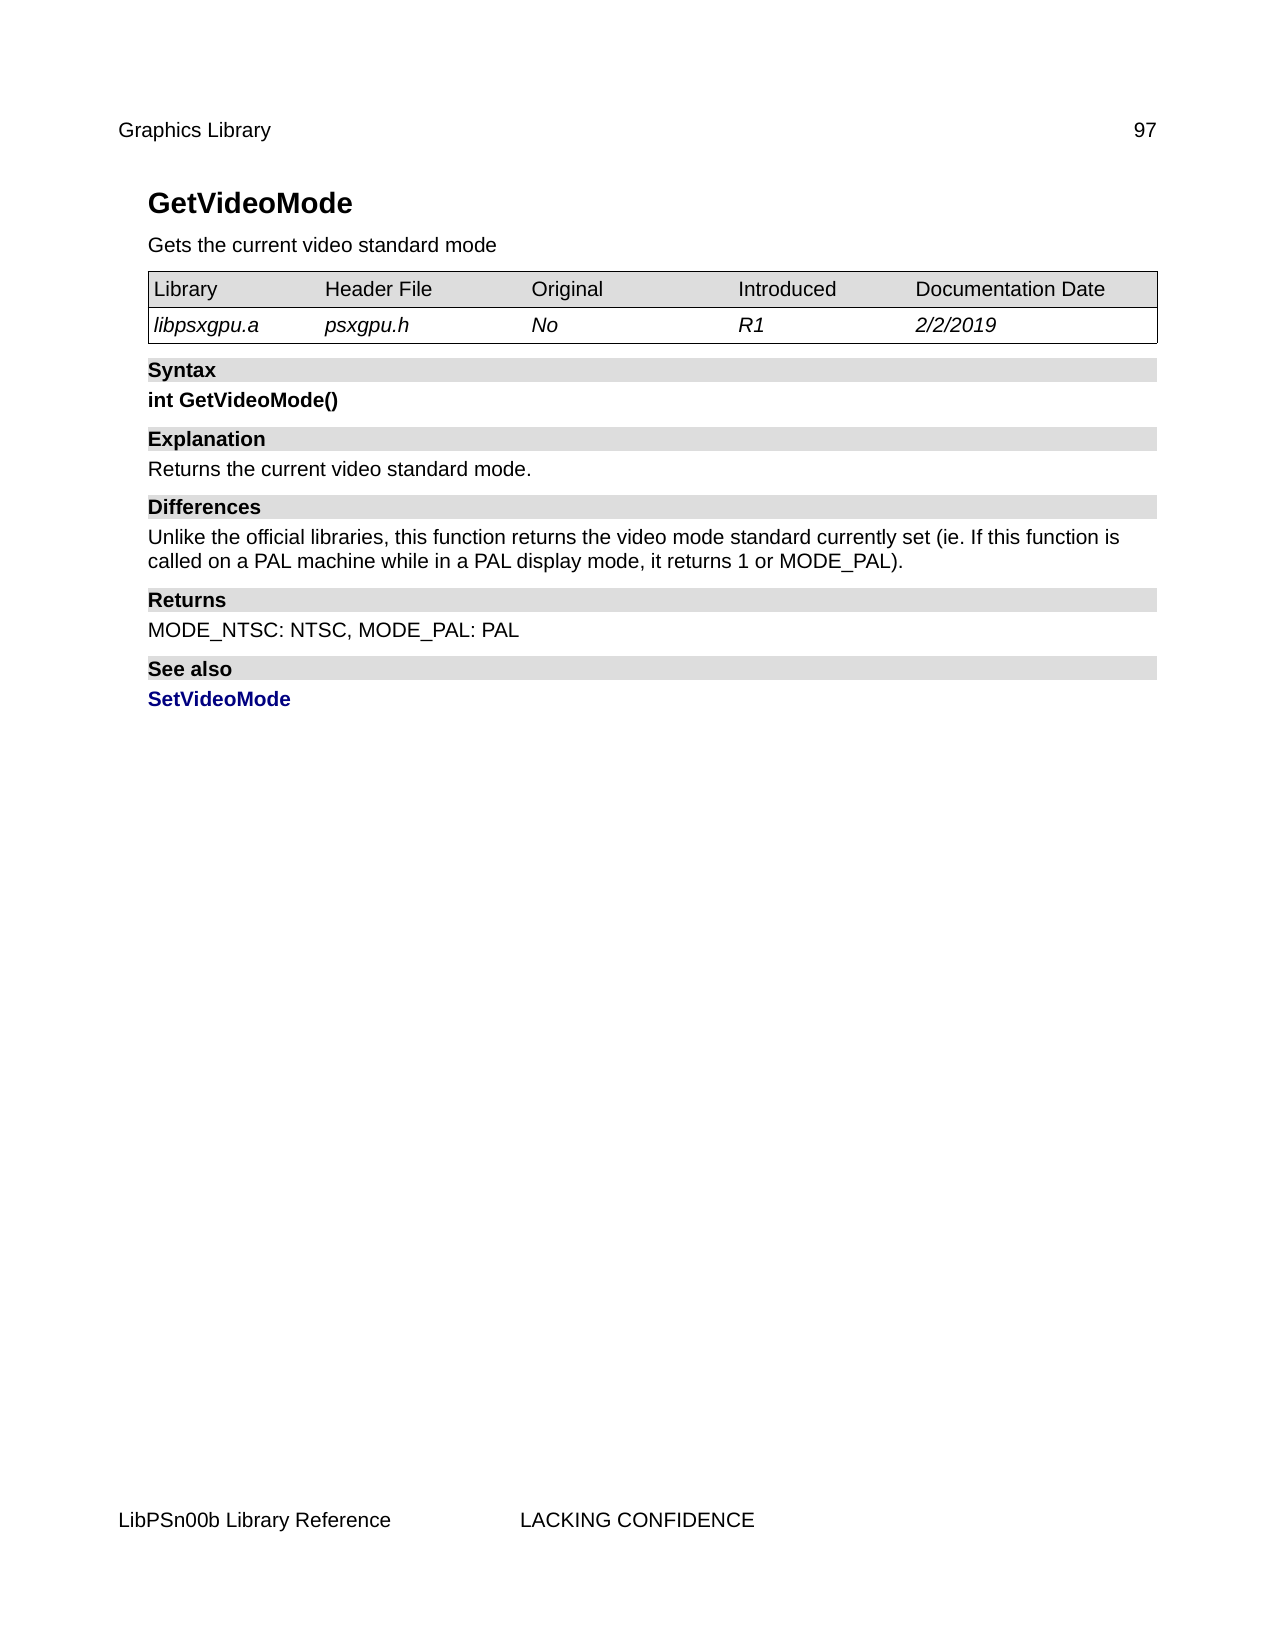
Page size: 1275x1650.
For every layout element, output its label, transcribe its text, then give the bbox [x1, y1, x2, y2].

subtitle Returns [148, 588, 1157, 612]
subtitle See also [148, 656, 1157, 680]
text libpsxgpu.a psxgpu.h No R1 2/2/2019 [149, 308, 1157, 343]
subtitle GetVideoMode [148, 186, 1157, 220]
subtitle Differences [148, 495, 1157, 519]
text SetVideoMode [148, 686, 1157, 710]
text MODE_NTSC: NTSC, MODE_PAL: PAL [148, 618, 1157, 642]
subtitle Syntax [148, 358, 1157, 382]
text int GetVideoMode() [148, 388, 1157, 412]
text Library Header File Original Introduced Documentation Date [149, 272, 1157, 307]
text Unlike the official libraries, this function returns the video mode standard currently set (ie. If this function is called on a PAL machine while in a PAL display mode, it returns 1 or MODE_PAL). [148, 525, 1157, 573]
text Returns the current video standard mode. [148, 456, 1157, 480]
subtitle Explanation [148, 427, 1157, 451]
text Gets the current video standard mode [148, 232, 1157, 256]
